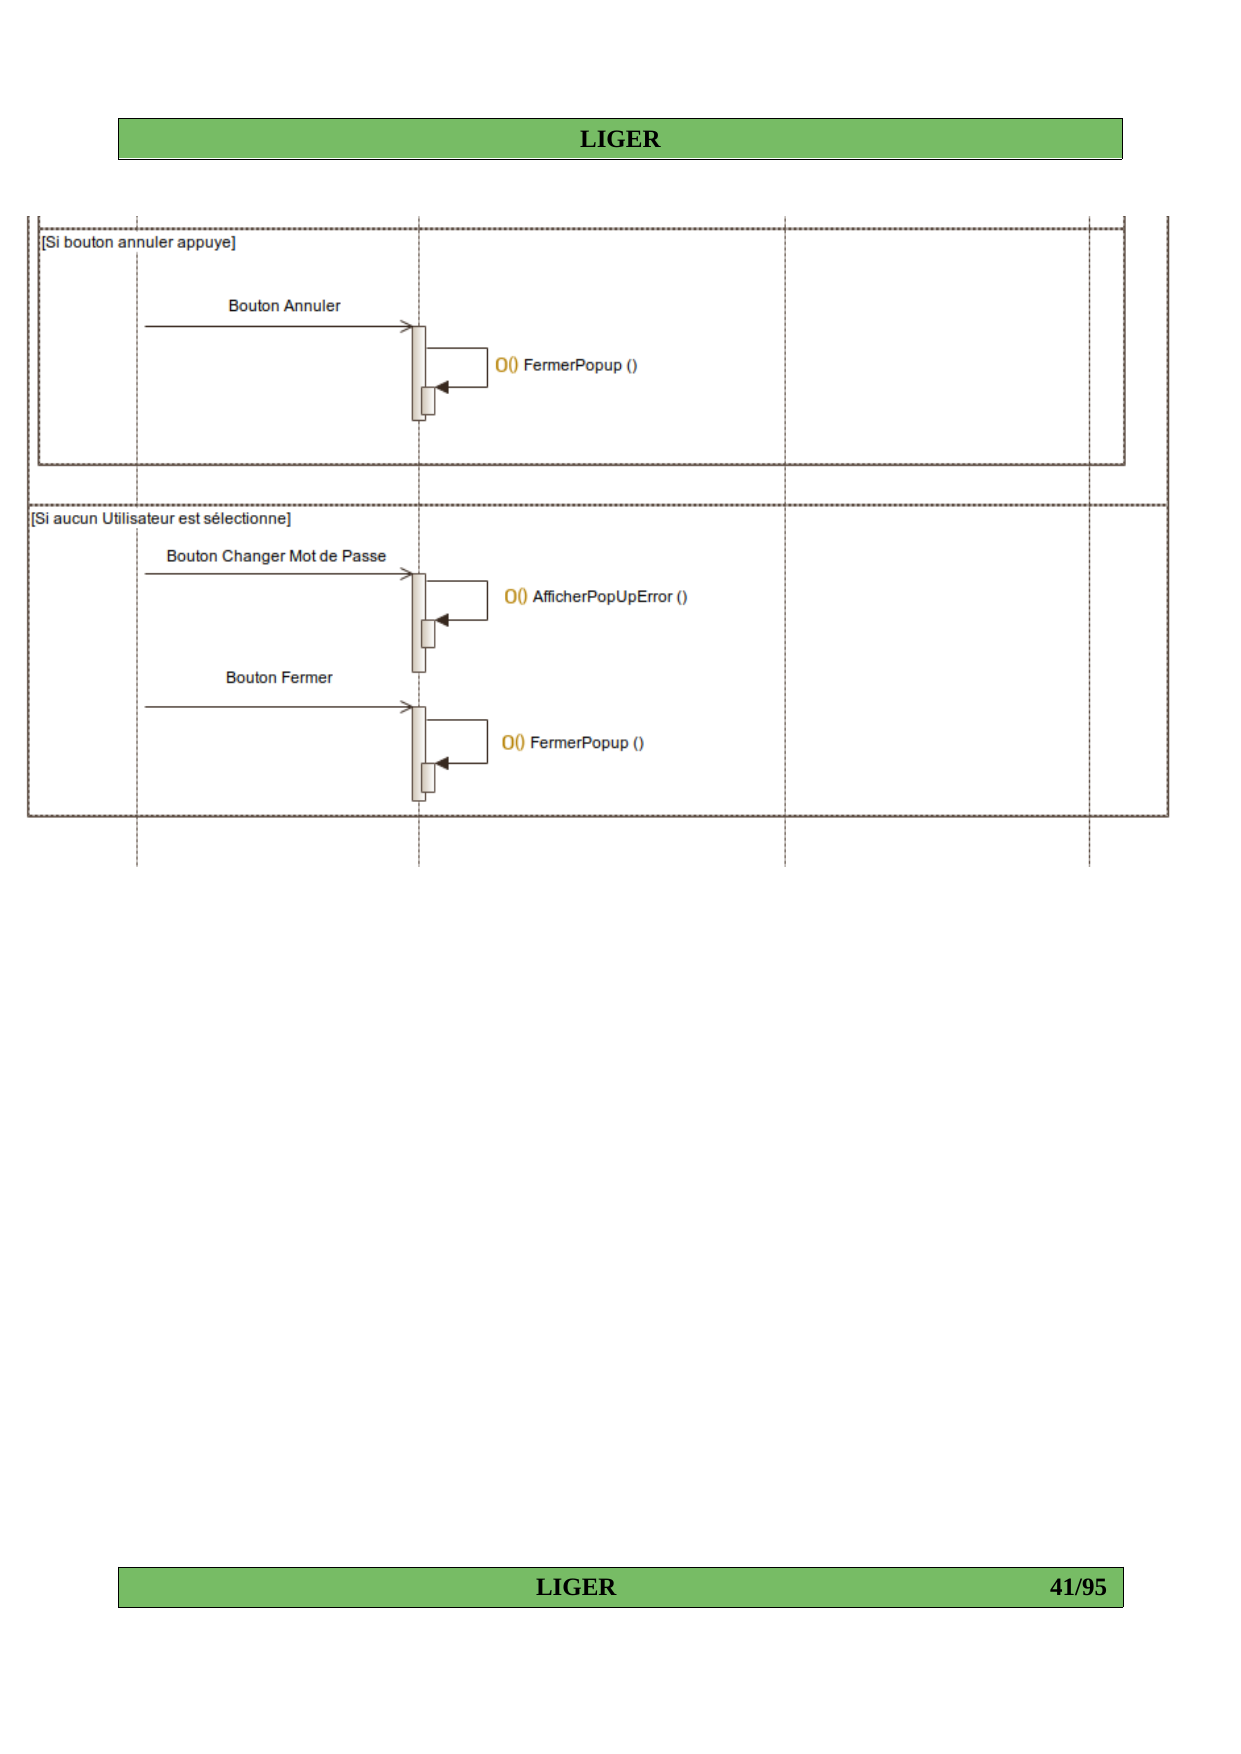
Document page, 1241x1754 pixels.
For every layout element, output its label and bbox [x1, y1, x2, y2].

picture [14, 216, 1226, 867]
